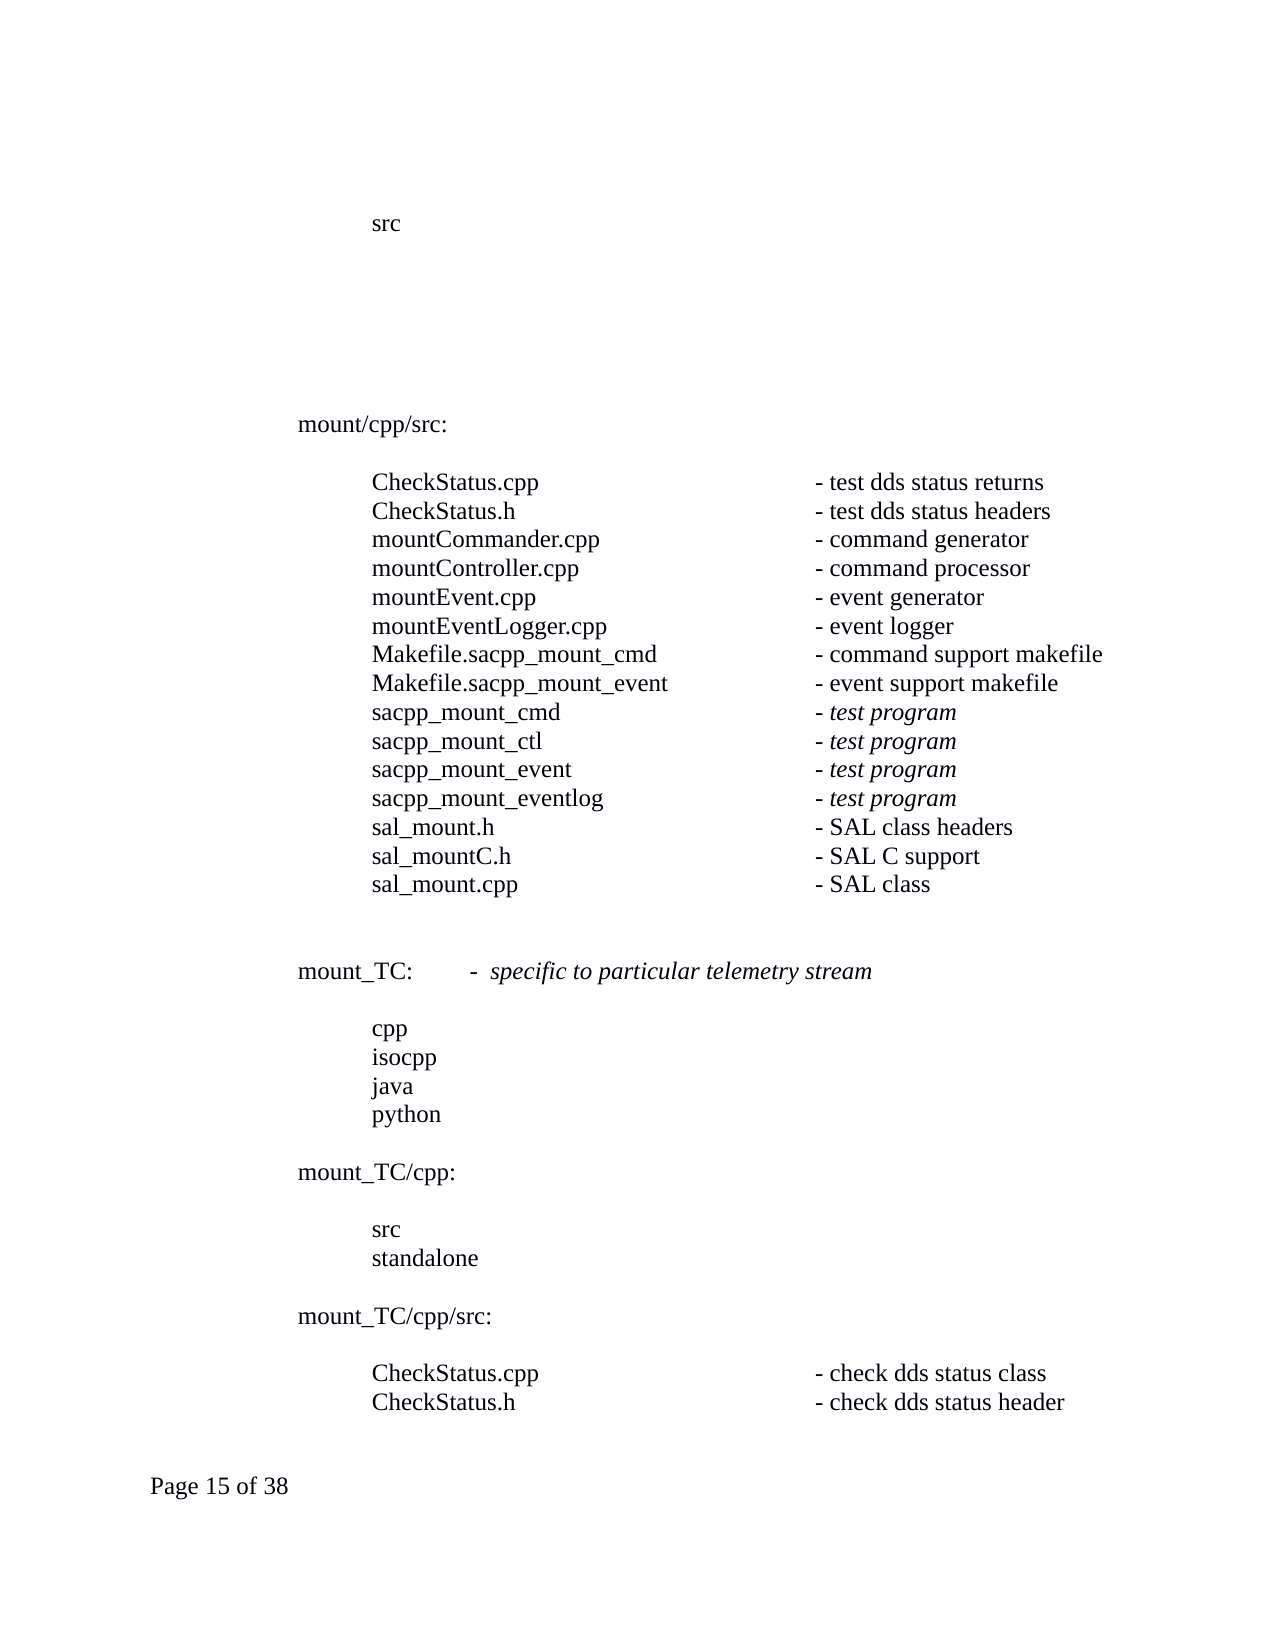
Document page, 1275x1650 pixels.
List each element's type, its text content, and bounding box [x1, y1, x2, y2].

text src [150, 208, 1125, 237]
text sacpp_mount_eventlog - test program [150, 783, 1125, 812]
text src [150, 1214, 1125, 1243]
text java [150, 1071, 1125, 1099]
text CheckStatus.cpp - check dds status class [150, 1358, 1125, 1387]
text Makefile.sacpp_mount_cmd - command support makefile [150, 639, 1125, 668]
text Makefile.sacpp_mount_event - event support makefile [150, 668, 1125, 697]
text mount_TC/cpp: [150, 1157, 1125, 1186]
text mountEvent.cpp - event generator [150, 582, 1125, 611]
text sacpp_mount_cmd - test program [150, 697, 1125, 726]
text mount/cpp/src: [150, 409, 1125, 438]
text CheckStatus.h - check dds status header [150, 1387, 1125, 1416]
text mountCommander.cpp - command generator mountController.cpp - command processor [150, 524, 1125, 582]
text CheckStatus.h - test dds status headers [150, 496, 1125, 524]
text sacpp_mount_ctl - test program [150, 726, 1125, 754]
text standalone [150, 1243, 1125, 1272]
text sal_mount.cpp - SAL class [150, 869, 1125, 898]
text cpp [150, 1013, 1125, 1042]
text mountEventLogger.cpp - event logger [150, 611, 1125, 639]
text sal_mount.h - SAL class headers [150, 812, 1125, 841]
text mount_TC: - specific to particular telemetry stream [150, 956, 1125, 984]
text sal_mountC.h - SAL C support [150, 841, 1125, 869]
text python [150, 1099, 1125, 1128]
text sacpp_mount_event - test program [150, 754, 1125, 783]
text mount_TC/cpp/src: [150, 1301, 1125, 1329]
text isocpp [150, 1042, 1125, 1071]
text CheckStatus.cpp - test dds status returns [150, 467, 1125, 496]
